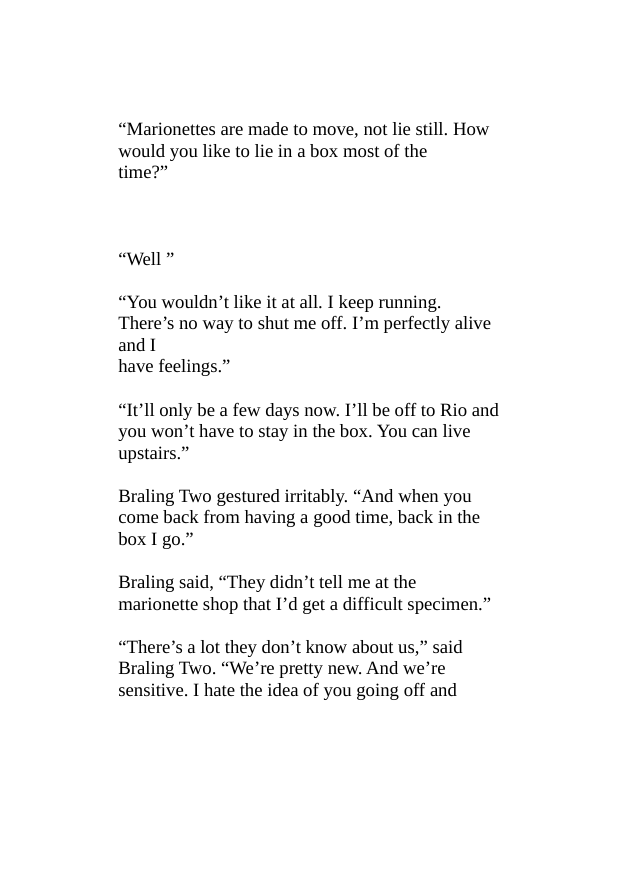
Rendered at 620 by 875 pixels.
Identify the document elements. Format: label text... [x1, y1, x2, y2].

text “Marionettes are made to move, not lie still. How would you like to lie in a box most of the time?” “Well ” “You wouldn’t like it at all. I keep running. There’s no way to shut me off. I’m perfectly alive and I have feelings.” “It’ll only be a few days now. I’ll be off to Rio and you won’t have to stay in the box. You can live upstairs.” Braling Two gestured irritably. “And when you come back from having a good time, back in the box I go.” Braling said, “They didn’t tell me at the marionette shop that I’d get a difficult specimen.” “There’s a lot they don’t know about us,” said Braling Two. “We’re pretty new. And we’re sensitive. I hate the idea of you going off and [118, 118, 501, 700]
